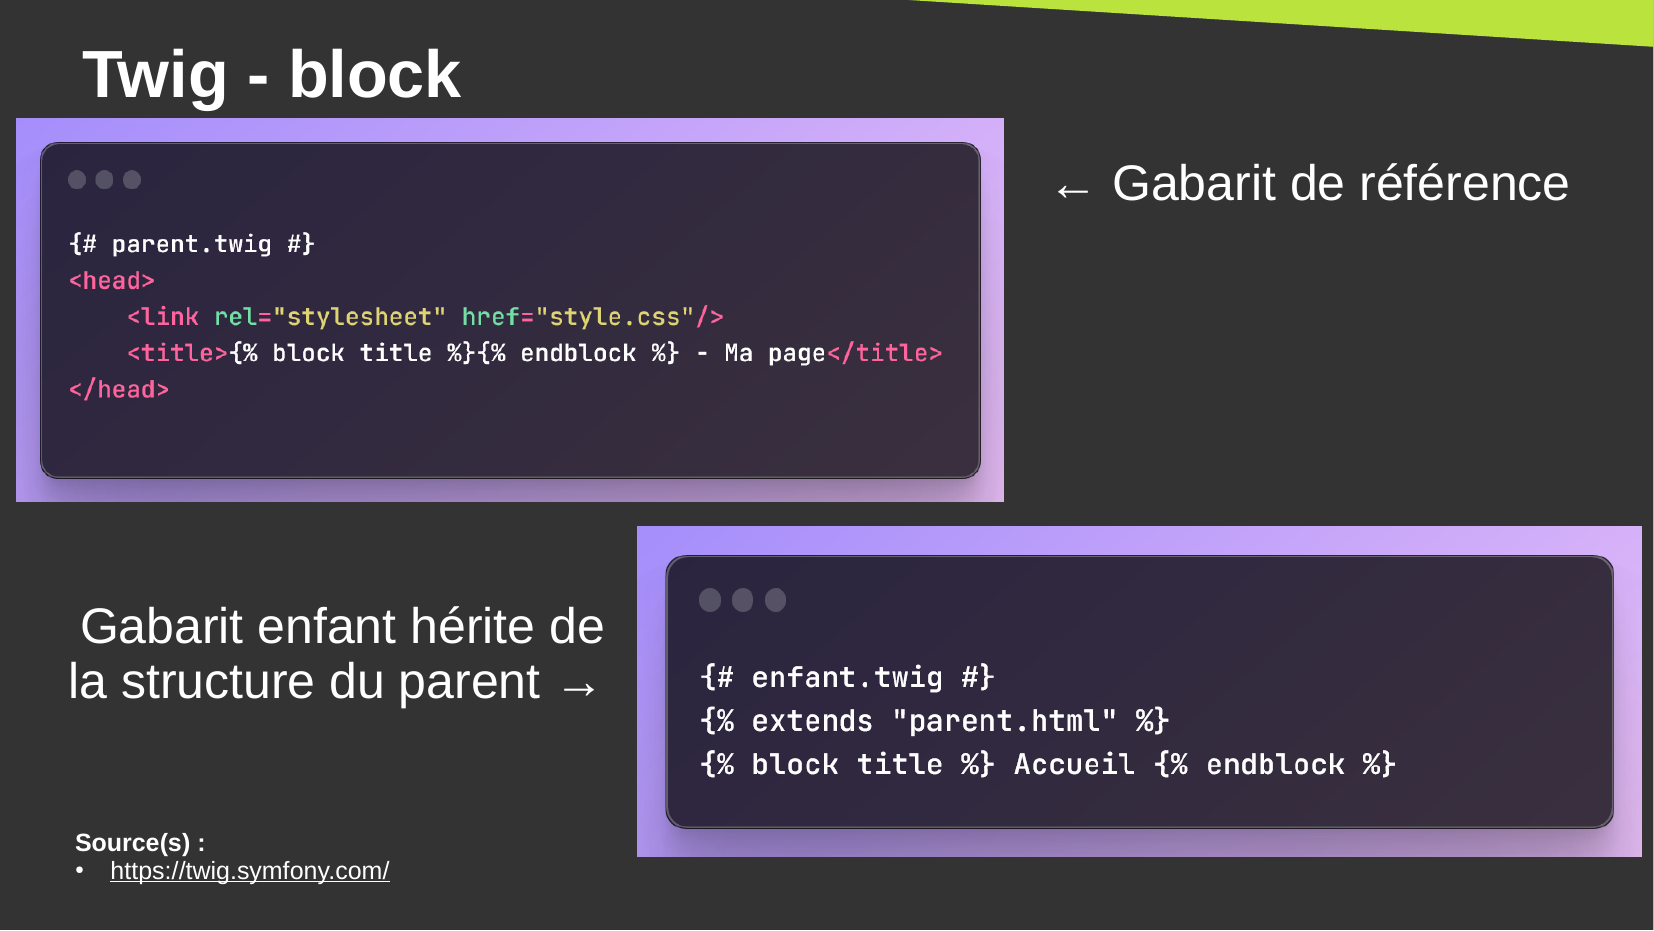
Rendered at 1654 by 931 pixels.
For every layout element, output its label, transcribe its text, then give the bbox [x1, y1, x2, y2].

text_box Gabarit enfant hérite de la structure du parent → [29, 590, 621, 739]
picture [637, 526, 1642, 857]
text_box [908, 0, 1654, 47]
text_box Source(s) : https://twig.symfony.com/ [60, 821, 1546, 931]
picture [16, 118, 1004, 502]
title Twig - block [82, 37, 1571, 112]
text_box ← Gabarit de référence [1033, 147, 1595, 219]
